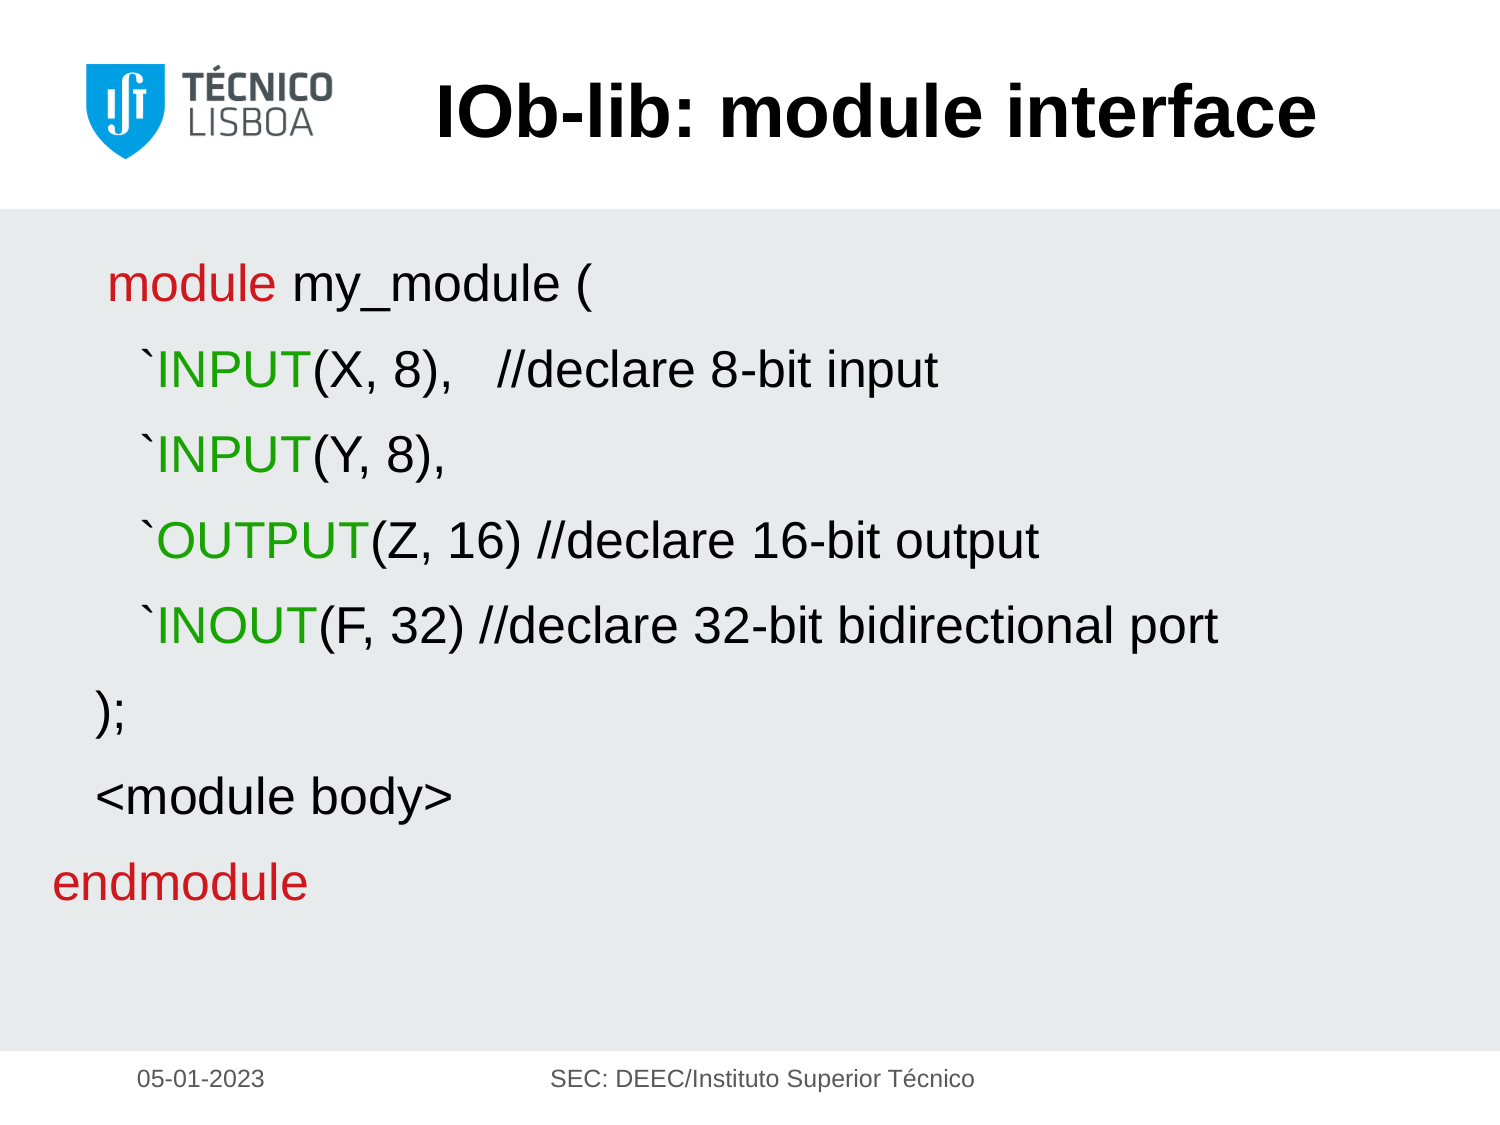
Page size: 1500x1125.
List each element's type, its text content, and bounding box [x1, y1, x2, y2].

picture [0, 0, 1500, 1125]
list module my_module ( `INPUT(X, 8), //declare 8-bit input `INPUT(Y, 8), `OUTPUT(Z, 16) //declare 16-bit output `INOUT(F, 32) //declare 32-bit bidirectional port ); <module body> endmodule [52, 249, 1465, 912]
title IOb-lib: module interface [420, 36, 1500, 179]
